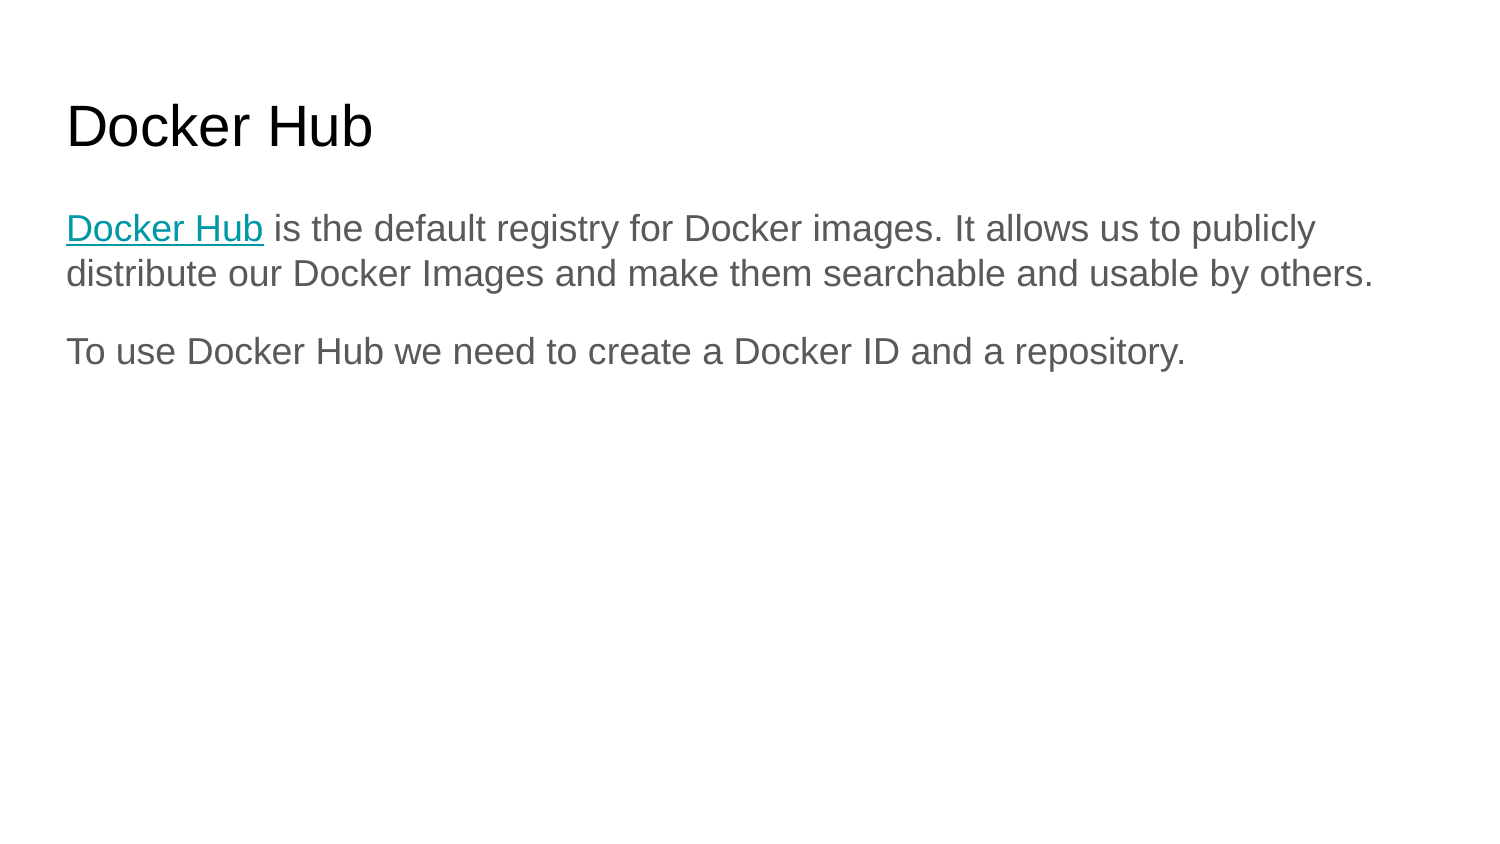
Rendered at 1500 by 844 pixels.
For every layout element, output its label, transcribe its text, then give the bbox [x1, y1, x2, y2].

list Docker Hub is the default registry for Docker images. It allows us to publicly distribute our Docker Images and make them searchable and usable by others. To use Docker Hub we need to create a Docker ID and a repository. [51, 189, 1449, 750]
title Docker Hub [51, 72, 1449, 167]
